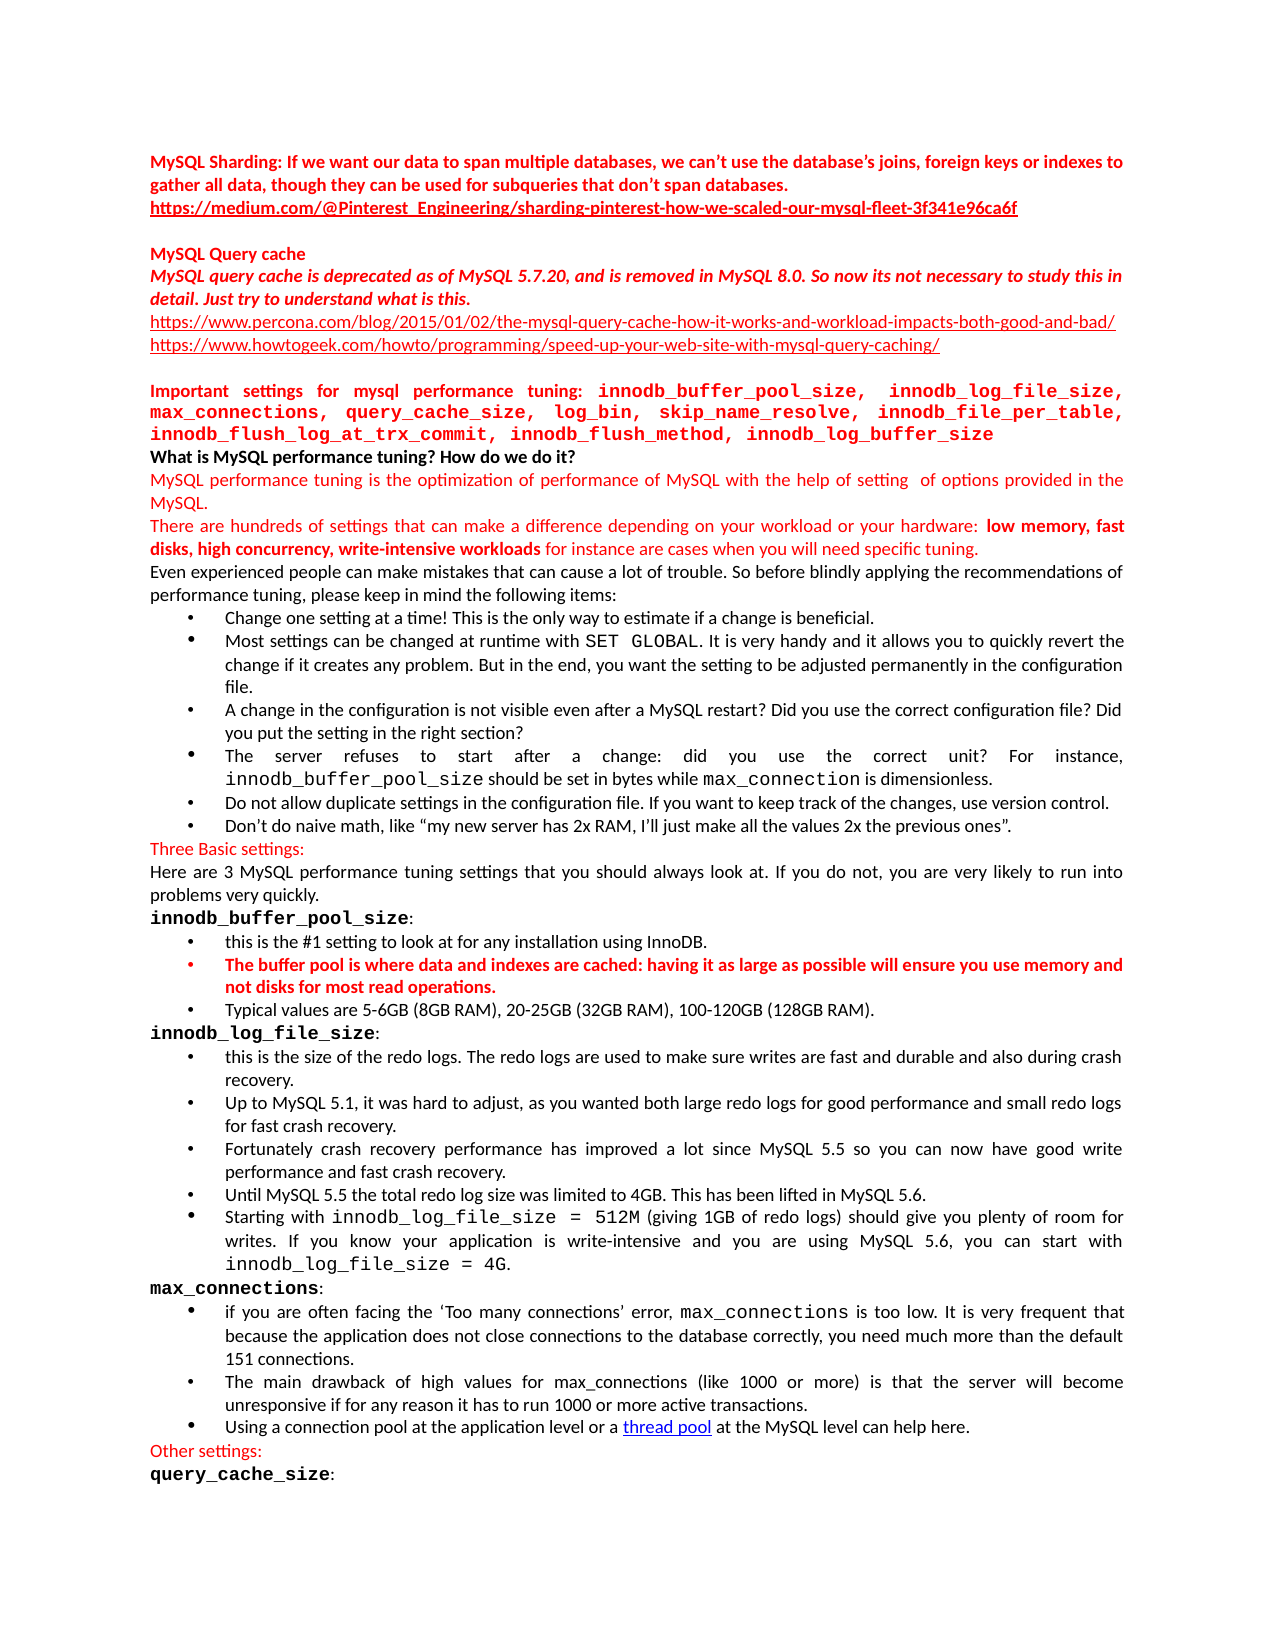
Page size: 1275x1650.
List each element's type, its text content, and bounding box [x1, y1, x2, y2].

text innodb_log_file_size: [150, 1021, 1125, 1045]
list Typical values are 5-6GB (8GB RAM), 20-25GB (32GB RAM), 100-120GB (128GB RAM). [187, 998, 1125, 1021]
text query_cache_size: [150, 1462, 1125, 1486]
text There are hundreds of settings that can make a difference depending on your workload or your hardware: low memory, fast disks, high concurrency, write-intensive workloads for instance are cases when you will need specific tuning. [150, 514, 1125, 560]
list Most settings can be changed at runtime with SET GLOBAL. It is very handy and it allows you to quickly revert the change if it creates any problem. But in the end, you want the setting to be adjusted permanently in the configuration file. [187, 629, 1125, 698]
list The buffer pool is where data and indexes are cached: having it as large as possible will ensure you use memory and not disks for most read operations. [187, 953, 1125, 998]
text https://medium.com/@Pinterest_Engineering/sharding-pinterest-how-we-scaled-our-mysql-fleet-3f341e96ca6f [150, 196, 1125, 219]
text Other settings: [150, 1439, 1125, 1462]
list Change one setting at a time! This is the only way to estimate if a change is beneficial. [187, 606, 1125, 629]
text MySQL Sharding: If we want our data to span multiple databases, we can’t use the database’s joins, foreign keys or indexes to gather all data, though they can be used for subqueries that don’t span databases. [150, 150, 1125, 196]
list Don’t do naive math, like “my new server has 2x RAM, I’ll just make all the values 2x the previous ones”. [187, 814, 1125, 837]
list Up to MySQL 5.1, it was hard to adjust, as you wanted both large redo logs for good performance and small redo logs for fast crash recovery. [187, 1091, 1125, 1137]
list Starting with innodb_log_file_size = 512M (giving 1GB of redo logs) should give you plenty of room for writes. If you know your application is write-intensive and you are using MySQL 5.6, you can start with innodb_log_file_size = 4G. [187, 1206, 1125, 1276]
list Do not allow duplicate settings in the configuration file. If you want to keep track of the changes, use version control. [187, 791, 1125, 814]
text Even experienced people can make mistakes that can cause a lot of trouble. So before blindly applying the recommendations of performance tuning, please keep in mind the following items: [150, 560, 1125, 606]
list if you are often facing the ‘Too many connections’ error, max_connections is too low. It is very frequent that because the application does not close connections to the database correctly, you need much more than the default 151 connections. [187, 1300, 1125, 1370]
text Important settings for mysql performance tuning: innodb_buffer_pool_size, innodb_log_file_size, max_connections, query_cache_size, log_bin, skip_name_resolve, innodb_file_per_table, innodb_flush_log_at_trx_commit, innodb_flush_method, innodb_log_buffer_size [150, 379, 1125, 446]
list A change in the configuration is not visible even after a MySQL restart? Did you use the correct configuration file? Did you put the setting in the right section? [187, 698, 1125, 744]
text Here are 3 MySQL performance tuning settings that you should always look at. If you do not, you are very likely to run into problems very quickly. [150, 860, 1125, 906]
list Using a connection pool at the application level or a thread pool at the MySQL level can help here. [187, 1416, 1125, 1439]
text MySQL query cache is deprecated as of MySQL 5.7.20, and is removed in MySQL 8.0. So now its not necessary to study this in detail. Just try to understand what is this. [150, 264, 1125, 310]
text innodb_buffer_pool_size: [150, 906, 1125, 930]
list this is the #1 setting to look at for any installation using InnoDB. [187, 930, 1125, 953]
text https://www.howtogeek.com/howto/programming/speed-up-your-web-site-with-mysql-query-caching/ [150, 333, 1125, 356]
list Until MySQL 5.5 the total redo log size was limited to 4GB. This has been lifted in MySQL 5.6. [187, 1183, 1125, 1206]
text max_connections: [150, 1276, 1125, 1300]
list The server refuses to start after a change: did you use the correct unit? For instance, innodb_buffer_pool_size should be set in bytes while max_connection is dimensionless. [187, 744, 1125, 791]
list The main drawback of high values for max_connections (like 1000 or more) is that the server will become unresponsive if for any reason it has to run 1000 or more active transactions. [187, 1370, 1125, 1416]
list this is the size of the redo logs. The redo logs are used to make sure writes are fast and durable and also during crash recovery. [187, 1045, 1125, 1091]
text MySQL performance tuning is the optimization of performance of MySQL with the help of setting of options provided in the MySQL. [150, 468, 1125, 514]
text Three Basic settings: [150, 837, 1125, 860]
text What is MySQL performance tuning? How do we do it? [150, 446, 1125, 468]
list Fortunately crash recovery performance has improved a lot since MySQL 5.5 so you can now have good write performance and fast crash recovery. [187, 1137, 1125, 1183]
text MySQL Query cache [150, 242, 1125, 264]
text https://www.percona.com/blog/2015/01/02/the-mysql-query-cache-how-it-works-and-workload-impacts-both-good-and-bad/ [150, 310, 1125, 333]
